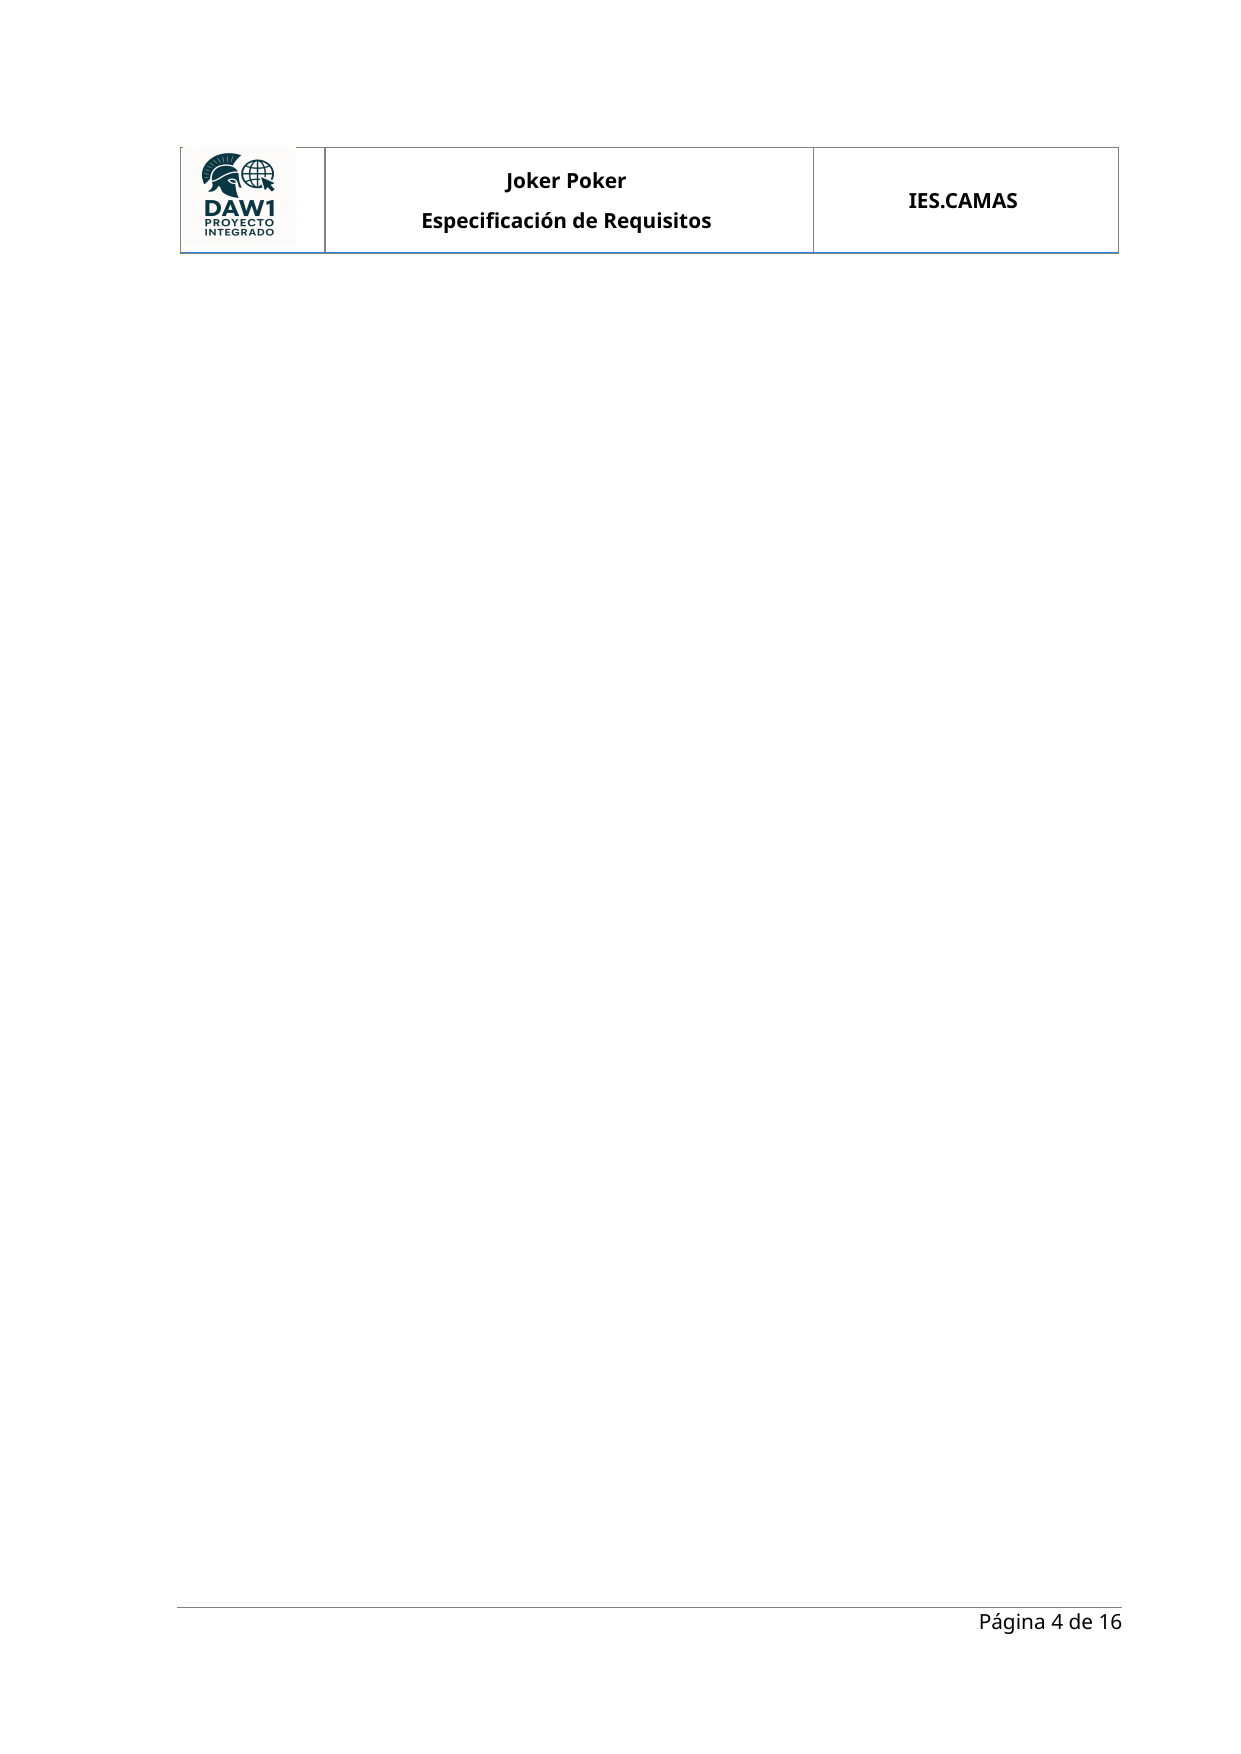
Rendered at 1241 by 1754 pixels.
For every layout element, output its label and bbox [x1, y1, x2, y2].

picture [183, 147, 296, 246]
